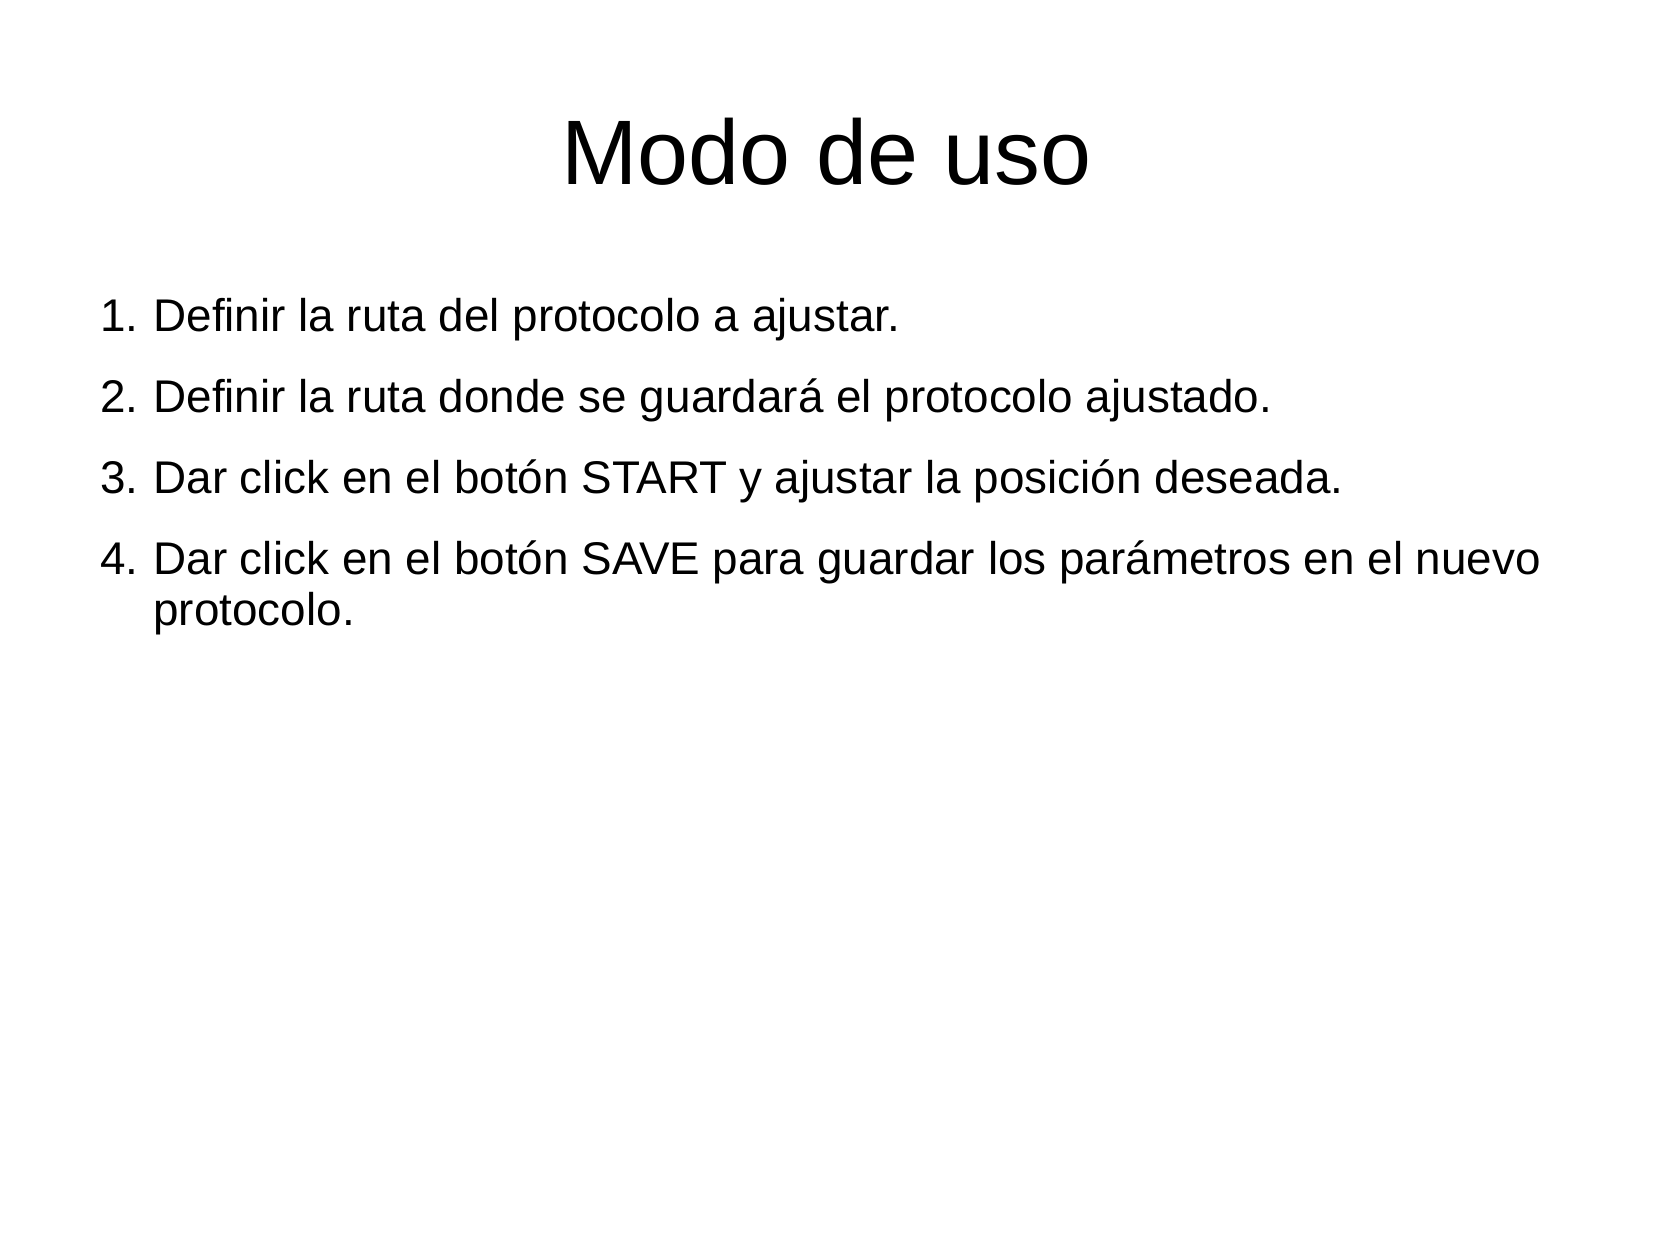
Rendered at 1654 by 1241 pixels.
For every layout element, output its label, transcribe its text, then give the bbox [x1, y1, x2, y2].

list Definir la ruta del protocolo a ajustar. Definir la ruta donde se guardará el protocolo ajustado. Dar click en el botón START y ajustar la posición deseada. Dar click en el botón SAVE para guardar los parámetros en el nuevo protocolo. [82, 290, 1571, 1010]
title Modo de uso [82, 49, 1571, 257]
